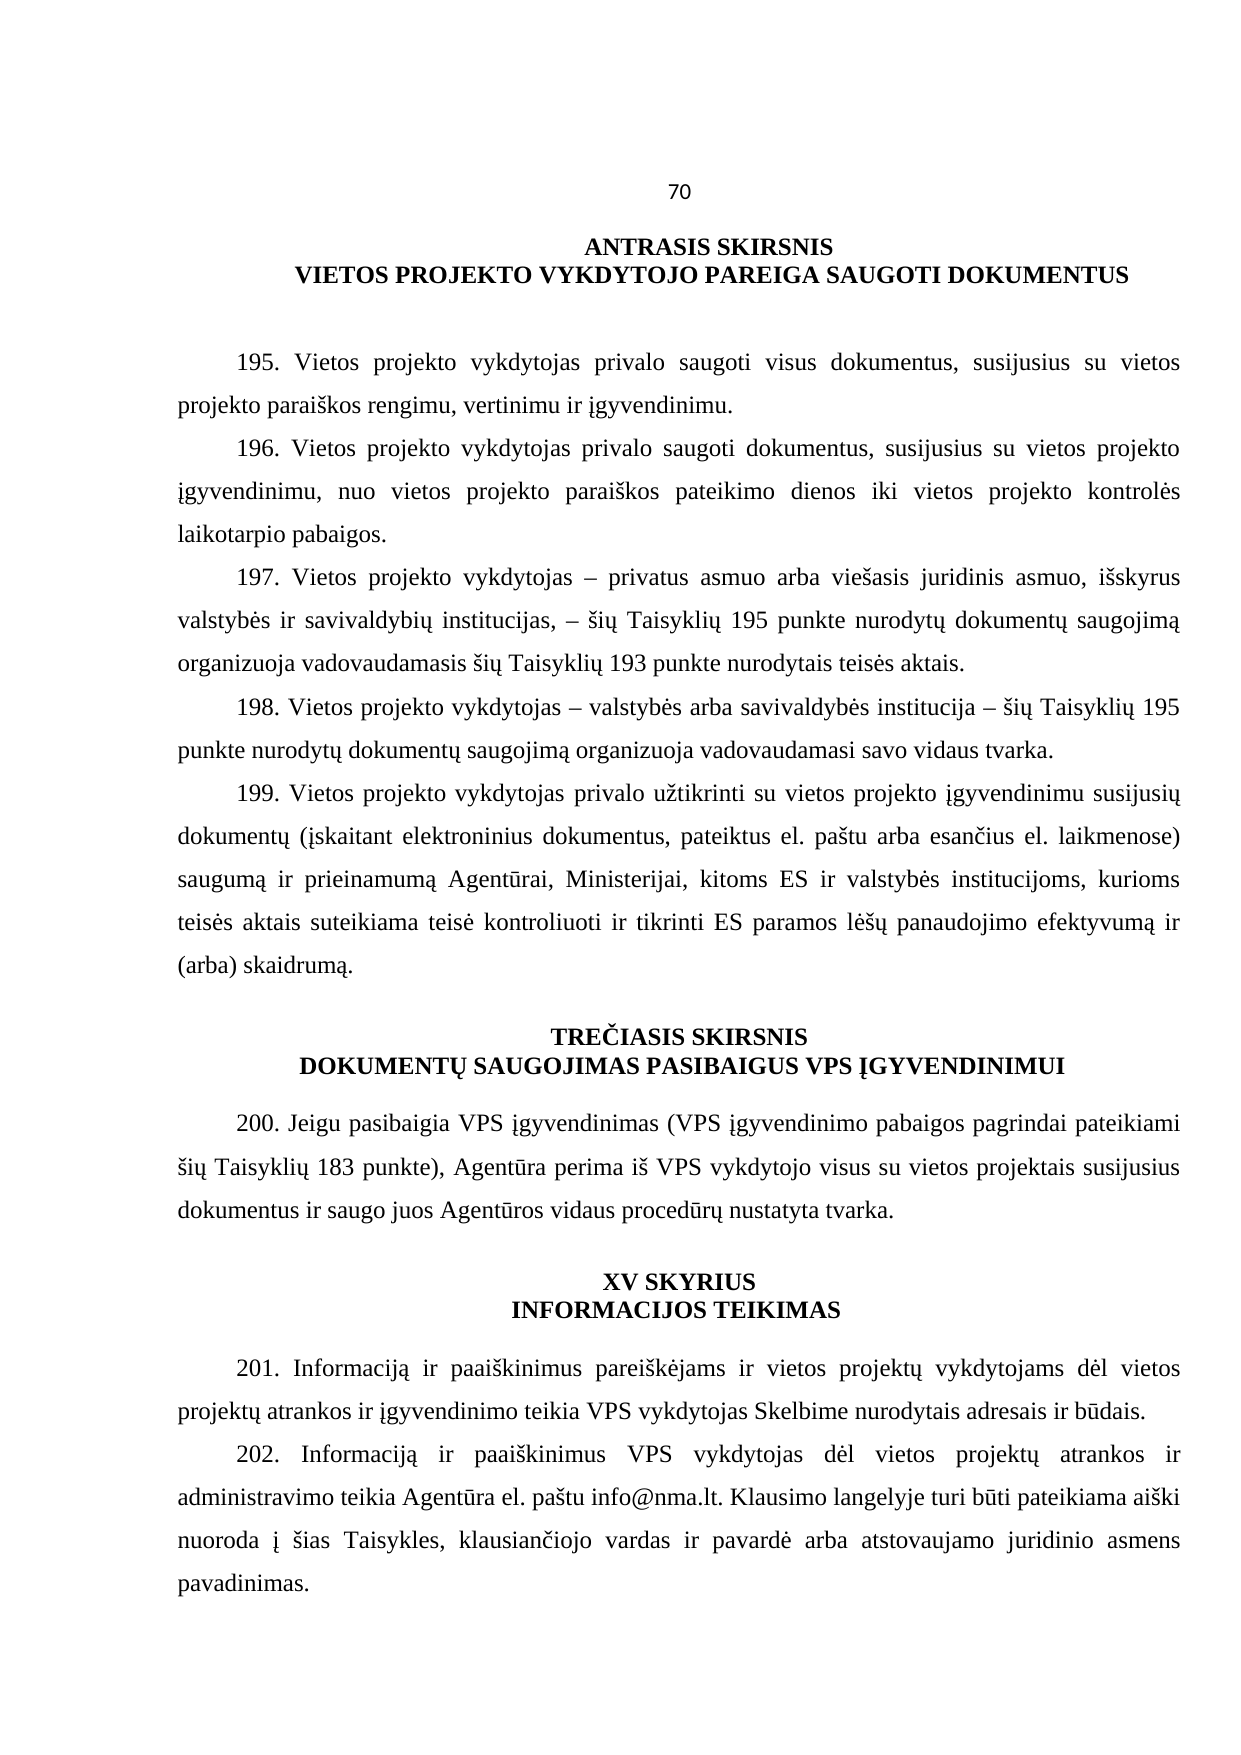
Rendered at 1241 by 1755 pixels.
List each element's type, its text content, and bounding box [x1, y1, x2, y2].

text VIETOS PROJEKTO VYKDYTOJO PAREIGA SAUGOTI DOKUMENTUS [177, 260, 1181, 289]
text 200. Jeigu pasibaigia VPS įgyvendinimas (VPS įgyvendinimo pabaigos pagrindai pateikiami šių Taisyklių 183 punkte), Agentūra perima iš VPS vykdytojo visus su vietos projektais susijusius dokumentus ir saugo juos Agentūros vidaus procedūrų nustatyta tvarka. [177, 1108, 1181, 1223]
text INFORMACIJOS TEIKIMAS [177, 1295, 1181, 1324]
text XV SKYRIUS [177, 1267, 1181, 1295]
text ANTRASIS SKIRSNIS [177, 232, 1181, 260]
text TREČIASIS SKIRSNIS [177, 1022, 1181, 1051]
text 197. Vietos projekto vykdytojas – privatus asmuo arba viešasis juridinis asmuo, išskyrus valstybės ir savivaldybių institucijas, – šių Taisyklių 195 punkte nurodytų dokumentų saugojimą organizuoja vadovaudamasis šių Taisyklių 193 punkte nurodytais teisės aktais. [177, 562, 1181, 677]
text 199. Vietos projekto vykdytojas privalo užtikrinti su vietos projekto įgyvendinimu susijusių dokumentų (įskaitant elektroninius dokumentus, pateiktus el. paštu arba esančius el. laikmenose) saugumą ir prieinamumą Agentūrai, Ministerijai, kitoms ES ir valstybės institucijoms, kurioms teisės aktais suteikiama teisė kontroliuoti ir tikrinti ES paramos lėšų panaudojimo efektyvumą ir (arba) skaidrumą. [177, 778, 1181, 979]
text 196. Vietos projekto vykdytojas privalo saugoti dokumentus, susijusius su vietos projekto įgyvendinimu, nuo vietos projekto paraiškos pateikimo dienos iki vietos projekto kontrolės laikotarpio pabaigos. [177, 433, 1181, 548]
text 202. Informaciją ir paaiškinimus VPS vykdytojas dėl vietos projektų atrankos ir administravimo teikia Agentūra el. paštu info@nma.lt. Klausimo langelyje turi būti pateikiama aiški nuoroda į šias Taisykles, klausiančiojo vardas ir pavardė arba atstovaujamo juridinio asmens pavadinimas. [177, 1439, 1181, 1597]
text 201. Informaciją ir paaiškinimus pareiškėjams ir vietos projektų vykdytojams dėl vietos projektų atrankos ir įgyvendinimo teikia VPS vykdytojas Skelbime nurodytais adresais ir būdais. [177, 1353, 1181, 1425]
text 195. Vietos projekto vykdytojas privalo saugoti visus dokumentus, susijusius su vietos projekto paraiškos rengimu, vertinimu ir įgyvendinimu. [177, 347, 1181, 418]
text DOKUMENTŲ SAUGOJIMAS PASIBAIGUS VPS ĮGYVENDINIMUI [177, 1051, 1181, 1080]
text 198. Vietos projekto vykdytojas – valstybės arba savivaldybės institucija – šių Taisyklių 195 punkte nurodytų dokumentų saugojimą organizuoja vadovaudamasi savo vidaus tvarka. [177, 692, 1181, 763]
